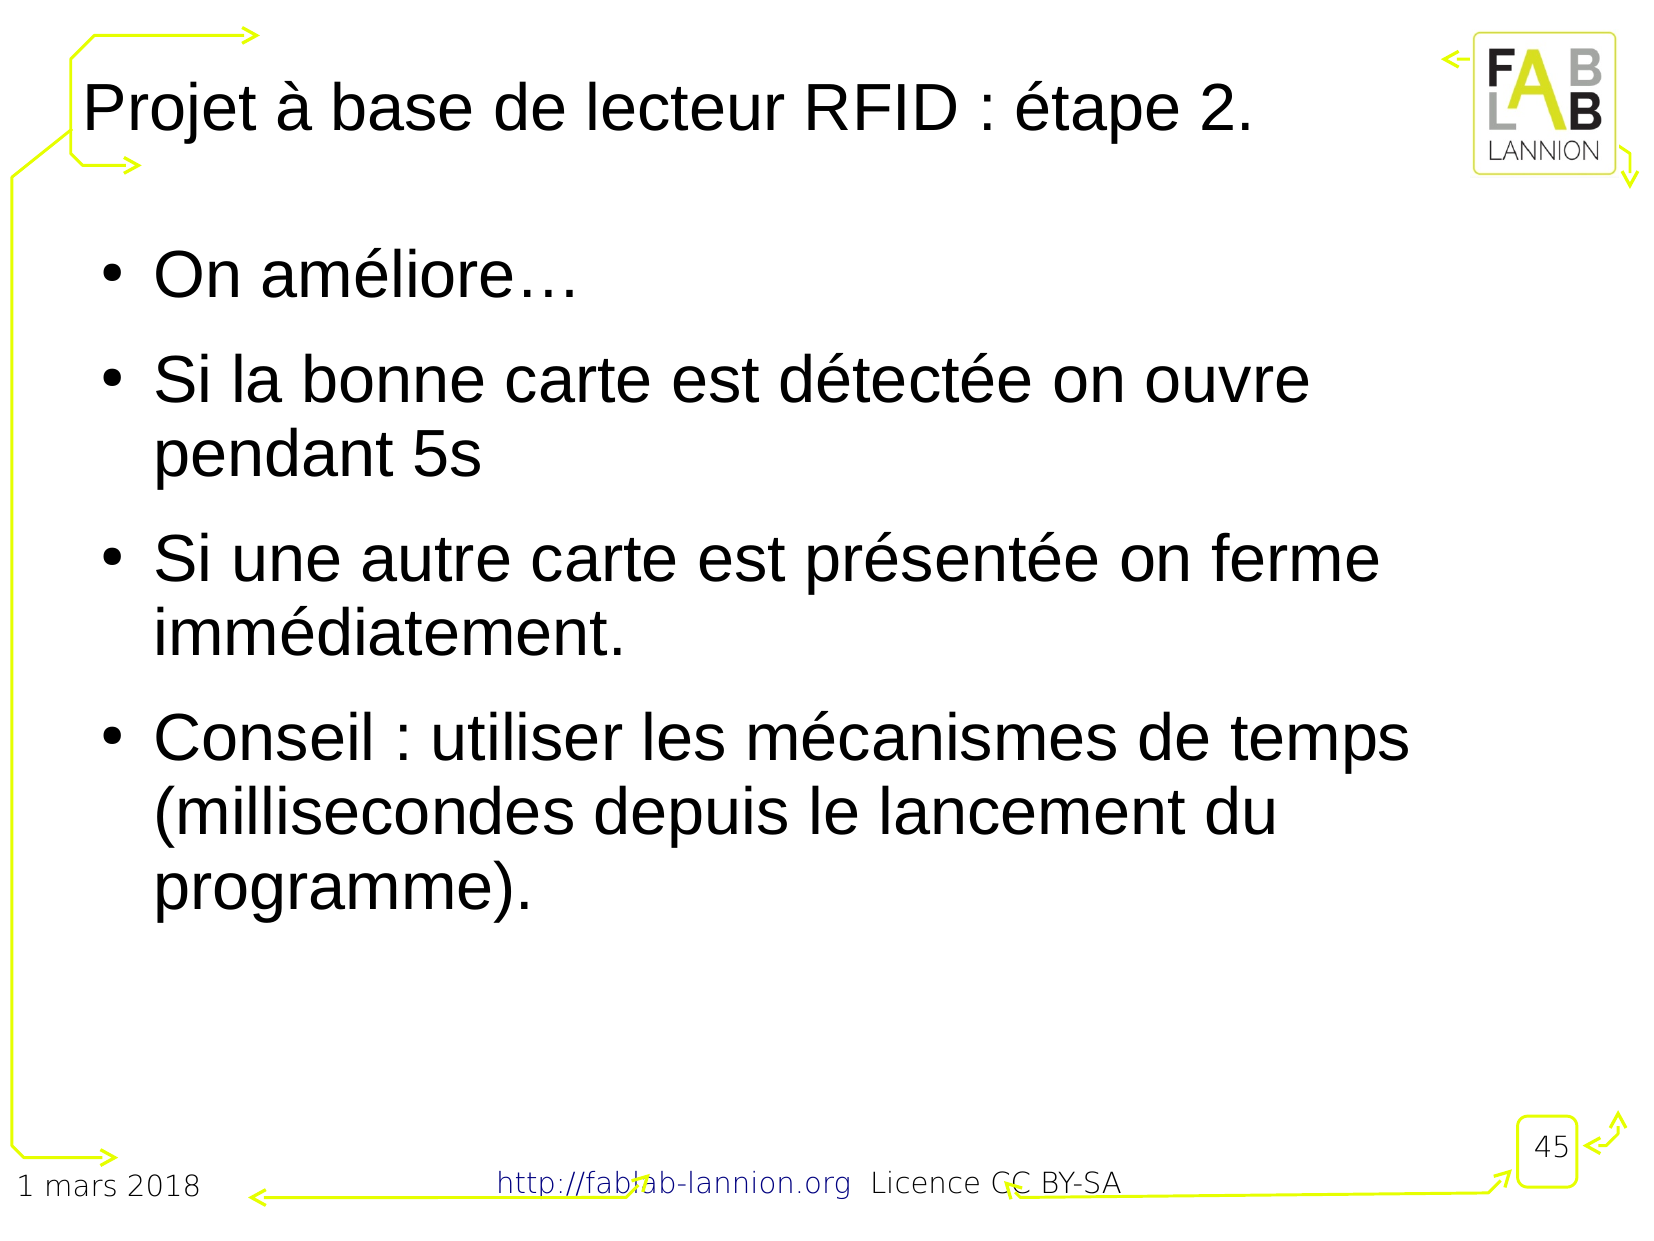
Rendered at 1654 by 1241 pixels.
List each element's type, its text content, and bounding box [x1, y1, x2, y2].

list On améliore… Si la bonne carte est détectée on ouvre pendant 5s Si une autre carte est présentée on ferme immédiatement. Conseil : utiliser les mécanismes de temps (millisecondes depuis le lancement du programme). [82, 237, 1571, 1075]
picture [1470, 29, 1619, 178]
title Projet à base de lecteur RFID : étape 2. [82, 49, 1441, 166]
